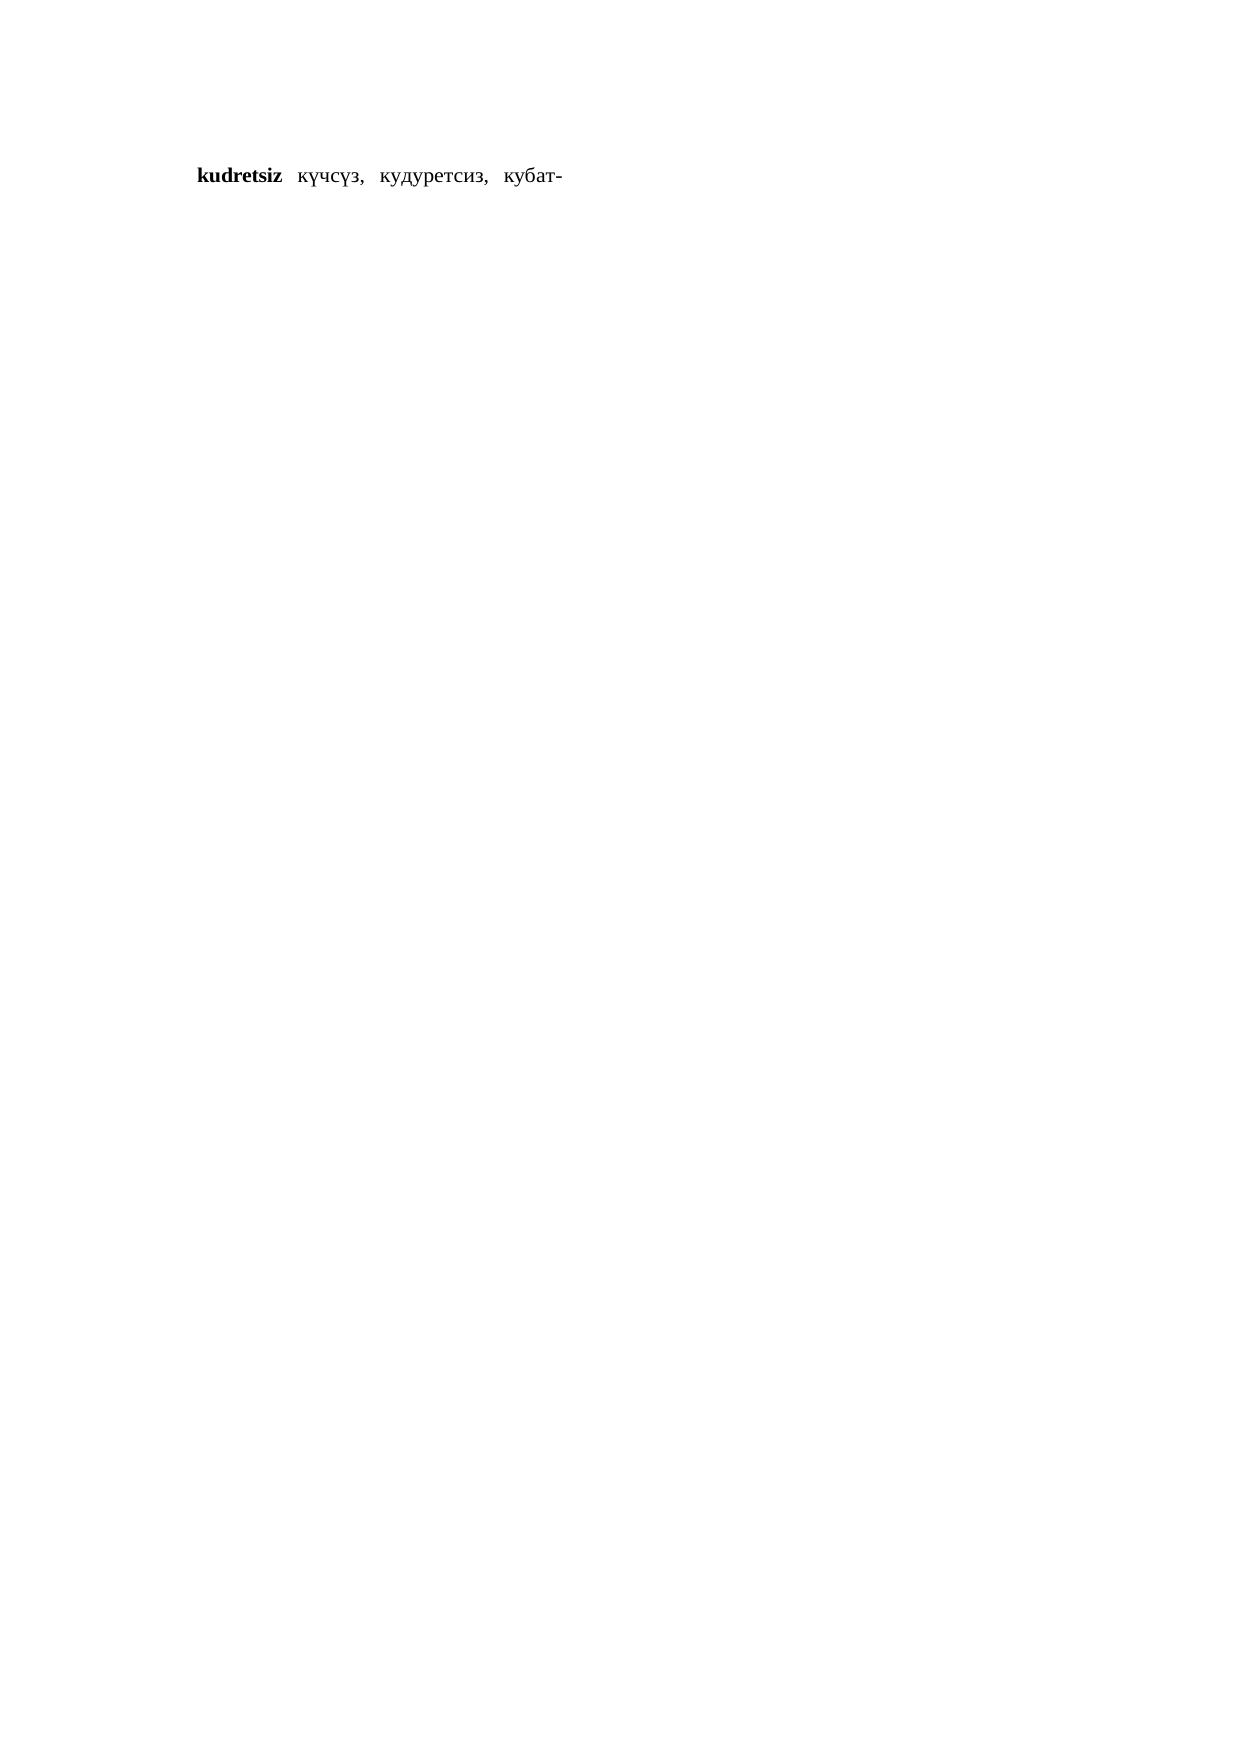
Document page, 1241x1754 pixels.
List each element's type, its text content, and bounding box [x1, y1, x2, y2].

text kudretsiz күчсүз, кудуретсиз, кубат- [197, 164, 602, 187]
